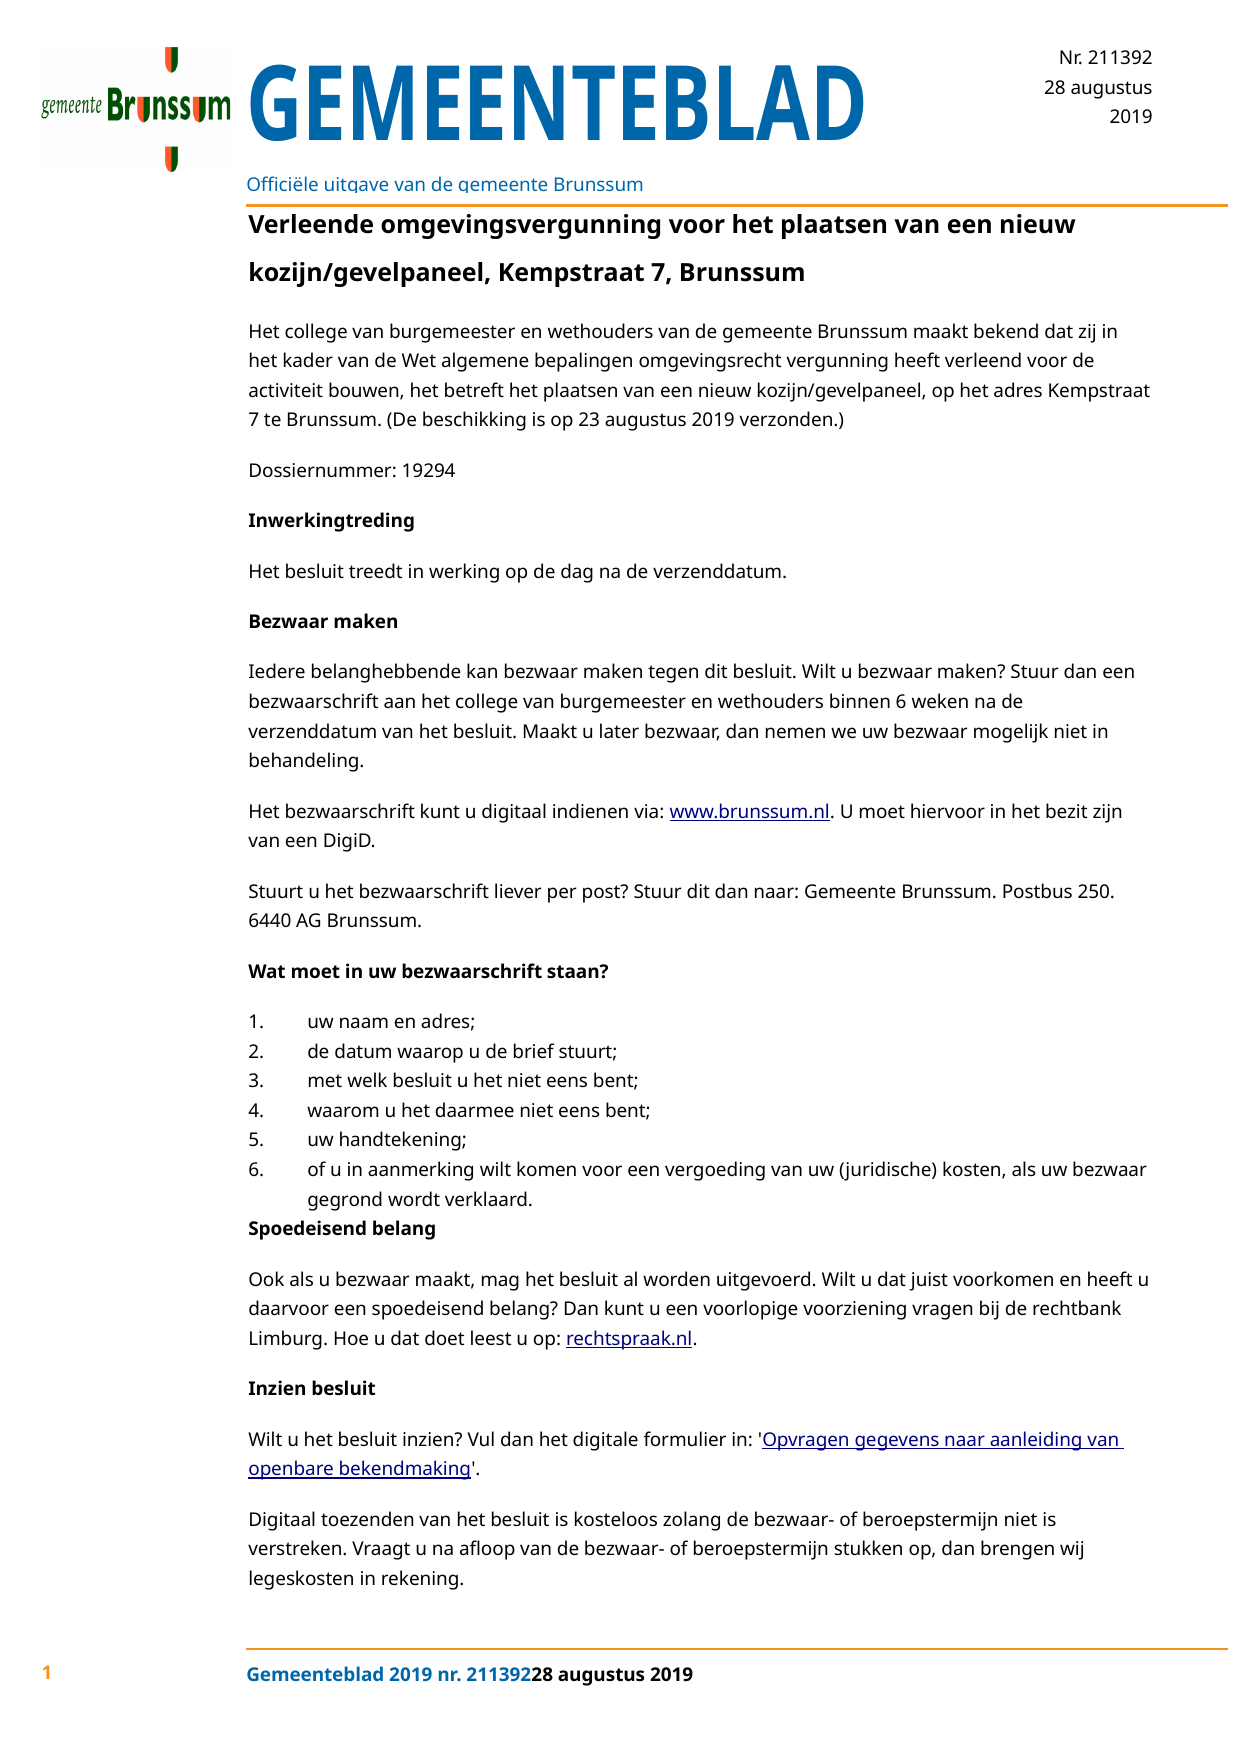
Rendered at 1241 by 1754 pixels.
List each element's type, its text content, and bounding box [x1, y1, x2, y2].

text Stuurt u het bezwaarschrift liever per post? Stuur dit dan naar: Gemeente Brunssum. Postbus 250. 6440 AG Brunssum. [248, 878, 1152, 933]
list uw naam en adres; [248, 1008, 1152, 1034]
list met welk besluit u het niet eens bent; [248, 1067, 1152, 1093]
text Dossiernummer: 19294 [248, 457, 1152, 483]
text Iedere belanghebbende kan bezwaar maken tegen dit besluit. Wilt u bezwaar maken? Stuur dan een bezwaarschrift aan het college van burgemeester en wethouders binnen 6 weken na de verzenddatum van het besluit. Maakt u later bezwaar, dan nemen we uw bezwaar mogelijk niet in behandeling. [248, 659, 1152, 773]
text Ook als u bezwaar maakt, mag het besluit al worden uitgevoerd. Wilt u dat juist voorkomen en heeft u daarvoor een spoedeisend belang? Dan kunt u een voorlopige voorziening vragen bij de rechtbank Limburg. Hoe u dat doet leest u op: rechtspraak.nl. [248, 1266, 1152, 1351]
list uw handtekening; [248, 1127, 1152, 1152]
text Het besluit treedt in werking op de dag na de verzenddatum. [248, 558, 1152, 584]
text Wilt u het besluit inzien? Vul dan het digitale formulier in: 'Opvragen gegevens naar aanleiding van openbare bekendmaking'. [248, 1426, 1152, 1481]
list waarom u het daarmee niet eens bent; [248, 1097, 1152, 1123]
list de datum waarop u de brief stuurt; [248, 1038, 1152, 1064]
text Bezwaar maken [248, 608, 1152, 634]
text Spoedeisend belang [248, 1215, 1152, 1241]
list of u in aanmerking wilt komen voor een vergoeding van uw (juridische) kosten, als uw bezwaar gegrond wordt verklaard. [248, 1156, 1152, 1212]
text Verleende omgevingsvergunning voor het plaatsen van een nieuw kozijn/gevelpaneel, Kempstraat 7, Brunssum [248, 207, 1152, 288]
text Het college van burgemeester en wethouders van de gemeente Brunssum maakt bekend dat zij in het kader van de Wet algemene bepalingen omgevingsrecht vergunning heeft verleend voor de activiteit bouwen, het betreft het plaatsen van een nieuw kozijn/gevelpaneel, op het adres Kempstraat 7 te Brunssum. (De beschikking is op 23 augustus 2019 verzonden.) [248, 318, 1152, 432]
text Inwerkingtreding [248, 507, 1152, 533]
text Digitaal toezenden van het besluit is kosteloos zolang de bezwaar- of beroepstermijn niet is verstreken. Vraagt u na afloop van de bezwaar- of beroepstermijn stukken op, dan brengen wij legeskosten in rekening. [248, 1506, 1152, 1591]
picture [41, 47, 231, 172]
text Inzien besluit [248, 1375, 1152, 1401]
text Wat moet in uw bezwaarschrift staan? [248, 958, 1152, 984]
text Het bezwaarschrift kunt u digitaal indienen via: www.brunssum.nl. U moet hiervoor in het bezit zijn van een DigiD. [248, 798, 1152, 853]
